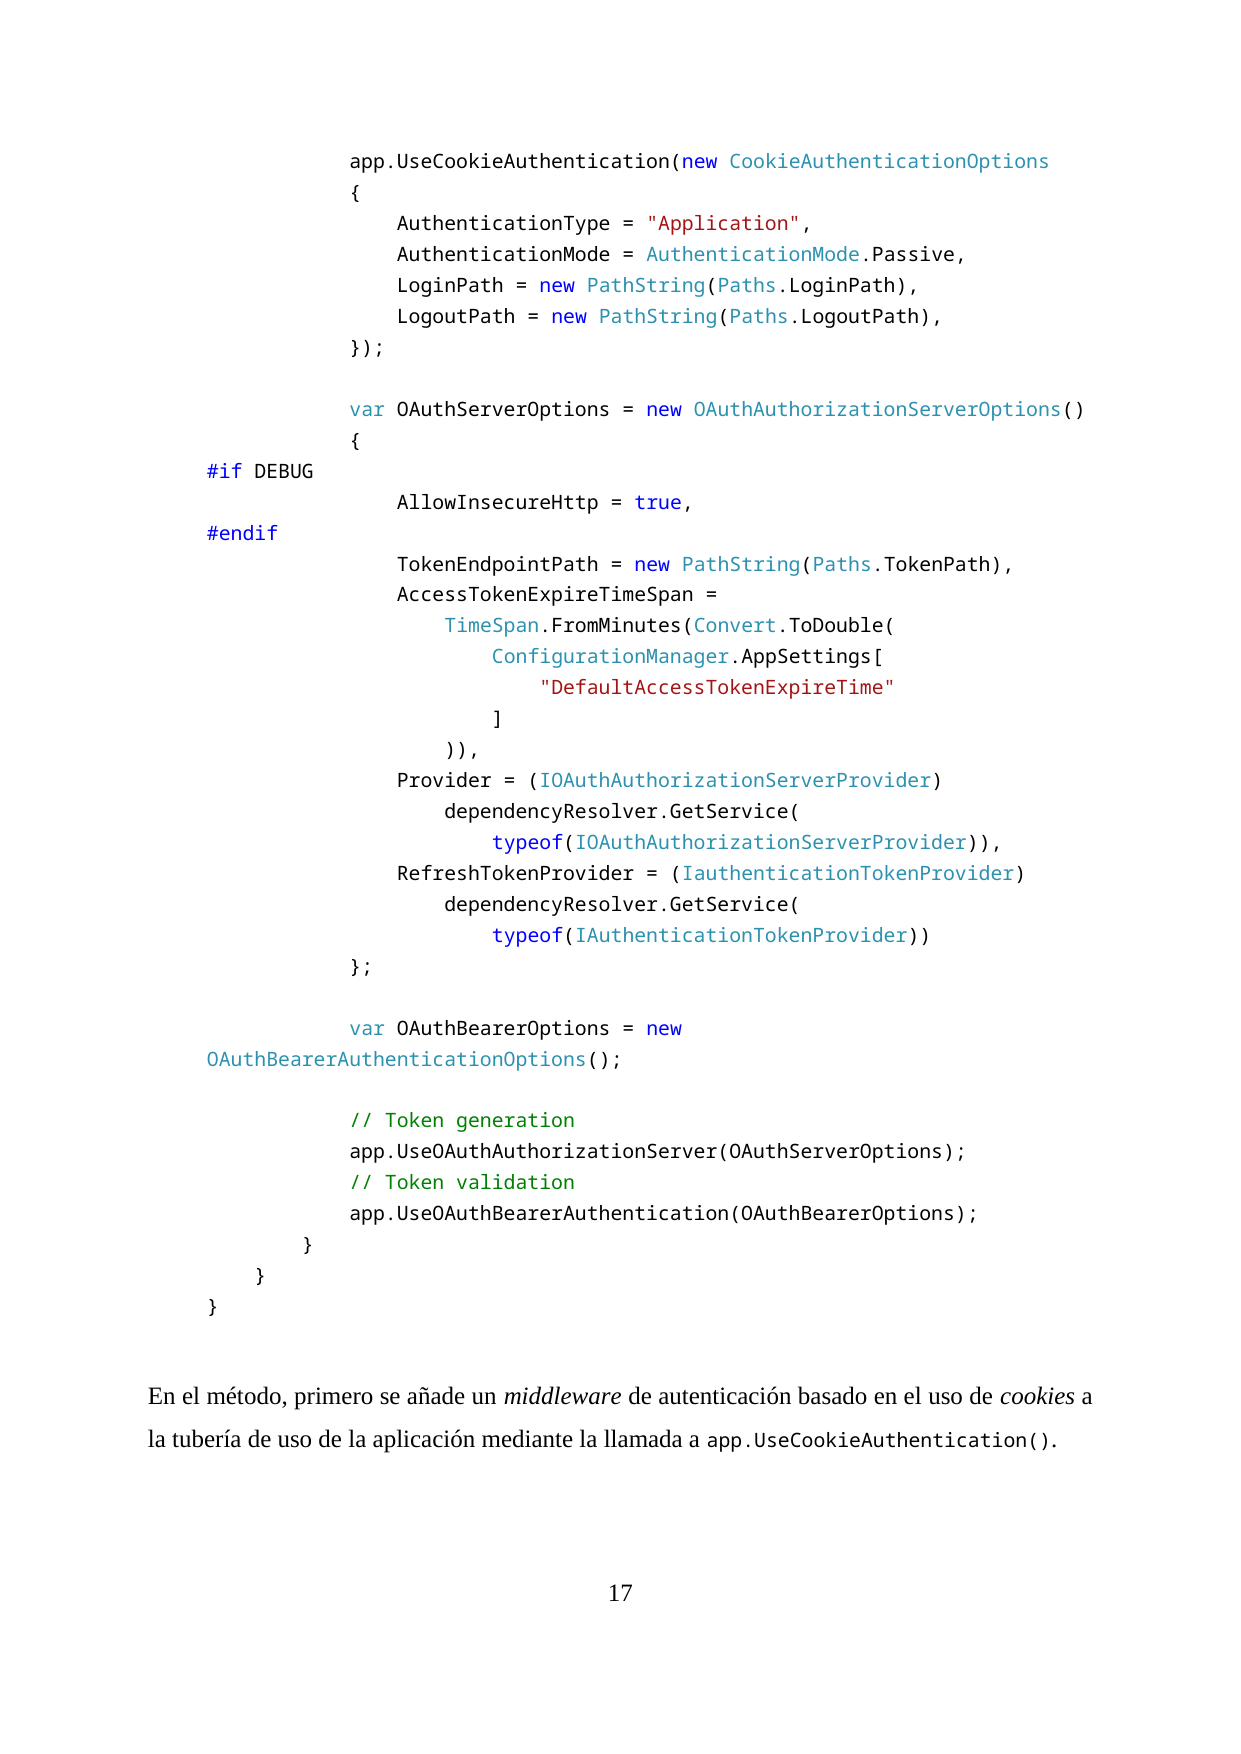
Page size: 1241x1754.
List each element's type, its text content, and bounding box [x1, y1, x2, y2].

text AuthenticationMode = AuthenticationMode.Passive, [207, 240, 1093, 267]
text RefreshTokenProvider = (IauthenticationTokenProvider) [207, 859, 1093, 886]
text ConfigurationManager.AppSettings[ [207, 643, 1093, 669]
text ] [207, 704, 1093, 731]
text LoginPath = new PathString(Paths.LoginPath), [207, 271, 1093, 298]
text #if DEBUG [207, 457, 1093, 484]
text }); [207, 333, 1093, 360]
text En el método, primero se añade un middleware de autenticación basado en el uso de cookies a la tubería de uso de la aplicación mediante la llamada a app.UseCookieAuthentication(). [148, 1381, 1093, 1453]
text app.UseCookieAuthentication(new CookieAuthenticationOptions [207, 148, 1093, 174]
text AccessTokenExpireTimeSpan = [207, 581, 1093, 608]
text // Token validation [207, 1168, 1093, 1196]
text typeof(IOAuthAuthorizationServerProvider)), [207, 828, 1093, 855]
text var OAuthServerOptions = new OAuthAuthorizationServerOptions() [207, 395, 1093, 422]
text } [207, 1292, 1093, 1319]
text var OAuthBearerOptions = new OAuthBearerAuthenticationOptions(); [207, 1014, 1093, 1072]
text Provider = (IOAuthAuthorizationServerProvider) [207, 766, 1093, 793]
text "DefaultAccessTokenExpireTime" [207, 673, 1093, 701]
text AllowInsecureHttp = true, [207, 488, 1093, 515]
text )), [207, 735, 1093, 762]
text { [207, 178, 1093, 206]
text LogoutPath = new PathString(Paths.LogoutPath), [207, 302, 1093, 329]
text dependencyResolver.GetService( [207, 890, 1093, 917]
text }; [207, 952, 1093, 979]
text } [207, 1261, 1093, 1288]
text typeof(IAuthenticationTokenProvider)) [207, 921, 1093, 948]
text TokenEndpointPath = new PathString(Paths.TokenPath), [207, 550, 1093, 577]
text dependencyResolver.GetService( [207, 797, 1093, 824]
text #endif [207, 519, 1093, 546]
text } [207, 1230, 1093, 1257]
text app.UseOAuthBearerAuthentication(OAuthBearerOptions); [207, 1199, 1093, 1226]
text app.UseOAuthAuthorizationServer(OAuthServerOptions); [207, 1138, 1093, 1164]
text TimeSpan.FromMinutes(Convert.ToDouble( [207, 612, 1093, 639]
text { [207, 426, 1093, 453]
text AuthenticationType = "Application", [207, 209, 1093, 236]
text // Token generation [207, 1107, 1093, 1134]
